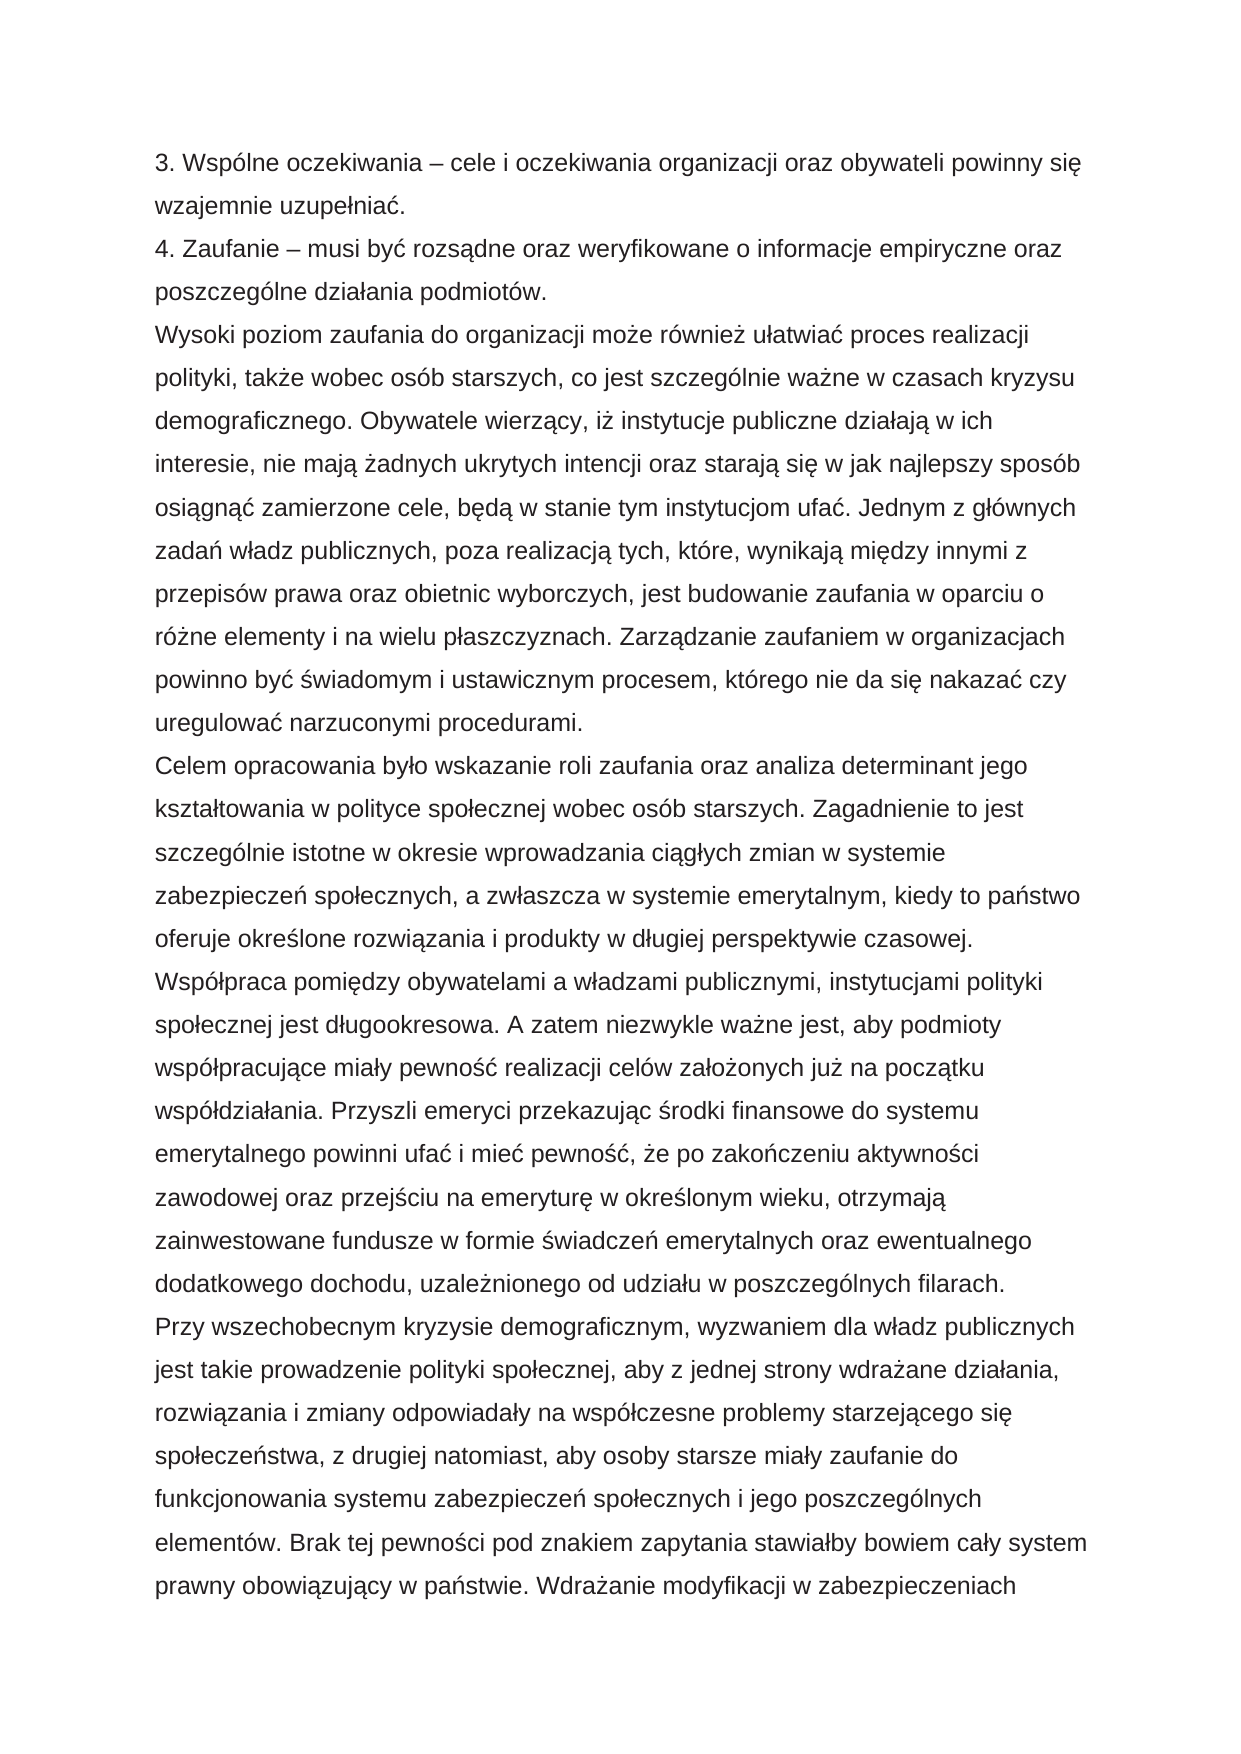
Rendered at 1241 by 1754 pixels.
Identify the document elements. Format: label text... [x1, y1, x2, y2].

text Przy wszechobecnym kryzysie demograficznym, wyzwaniem dla władz publicznych jest takie prowadzenie polityki społecznej, aby z jednej strony wdrażane działania, rozwiązania i zmiany odpowiadały na współczesne problemy starzejącego się społeczeństwa, z drugiej natomiast, aby osoby starsze miały zaufanie do funkcjonowania systemu zabezpieczeń społecznych i jego poszczególnych elementów. Brak tej pewności pod znakiem zapytania stawiałby bowiem cały system prawny obowiązujący w państwie. Wdrażanie modyfikacji w zabezpieczeniach [154, 1312, 1093, 1599]
text Wysoki poziom zaufania do organizacji może również ułatwiać proces realizacji polityki, także wobec osób starszych, co jest szczególnie ważne w czasach kryzysu demograficznego. Obywatele wierzący, iż instytucje publiczne działają w ich interesie, nie mają żadnych ukrytych intencji oraz starają się w jak najlepszy sposób osiągnąć zamierzone cele, będą w stanie tym instytucjom ufać. Jednym z głównych zadań władz publicznych, poza realizacją tych, które, wynikają między innymi z przepisów prawa oraz obietnic wyborczych, jest budowanie zaufania w oparciu o różne elementy i na wielu płaszczyznach. Zarządzanie zaufaniem w organizacjach powinno być świadomym i ustawicznym procesem, którego nie da się nakazać czy uregulować narzuconymi procedurami. [154, 320, 1093, 737]
text 4. Zaufanie – musi być rozsądne oraz weryfikowane o informacje empiryczne oraz poszczególne działania podmiotów. [154, 234, 1093, 306]
text 3. Wspólne oczekiwania – cele i oczekiwania organizacji oraz obywateli powinny się wzajemnie uzupełniać. [154, 148, 1093, 219]
text Celem opracowania było wskazanie roli zaufania oraz analiza determinant jego kształtowania w polityce społecznej wobec osób starszych. Zagadnienie to jest szczególnie istotne w okresie wprowadzania ciągłych zmian w systemie zabezpieczeń społecznych, a zwłaszcza w systemie emerytalnym, kiedy to państwo oferuje określone rozwiązania i produkty w długiej perspektywie czasowej. Współpraca pomiędzy obywatelami a władzami publicznymi, instytucjami polityki społecznej jest długookresowa. A zatem niezwykle ważne jest, aby podmioty współpracujące miały pewność realizacji celów założonych już na początku współdziałania. Przyszli emeryci przekazując środki finansowe do systemu emerytalnego powinni ufać i mieć pewność, że po zakończeniu aktywności zawodowej oraz przejściu na emeryturę w określonym wieku, otrzymają zainwestowane fundusze w formie świadczeń emerytalnych oraz ewentualnego dodatkowego dochodu, uzależnionego od udziału w poszczególnych filarach. [154, 751, 1093, 1298]
